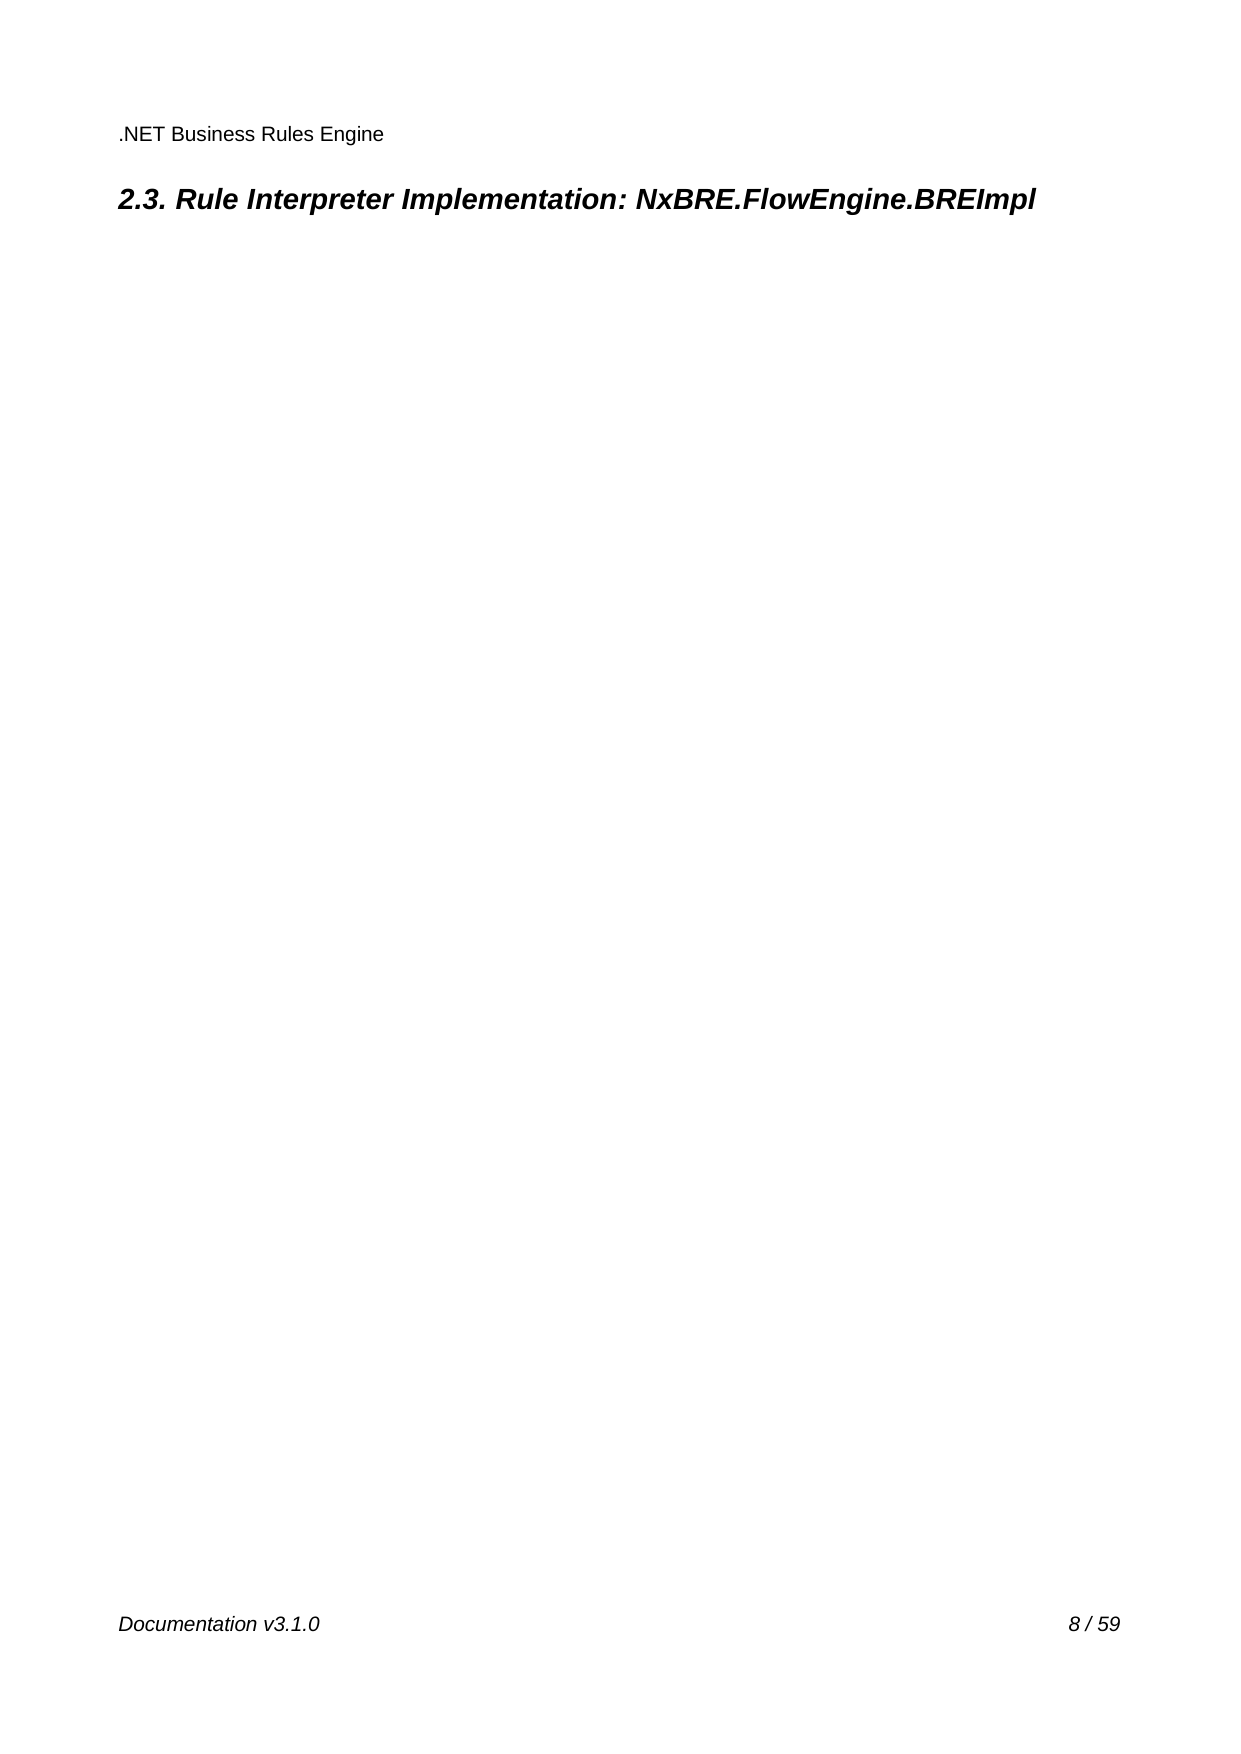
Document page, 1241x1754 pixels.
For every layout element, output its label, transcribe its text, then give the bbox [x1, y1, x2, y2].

subtitle Rule Interpreter Implementation: NxBRE.FlowEngine.BREImpl [118, 183, 1124, 216]
